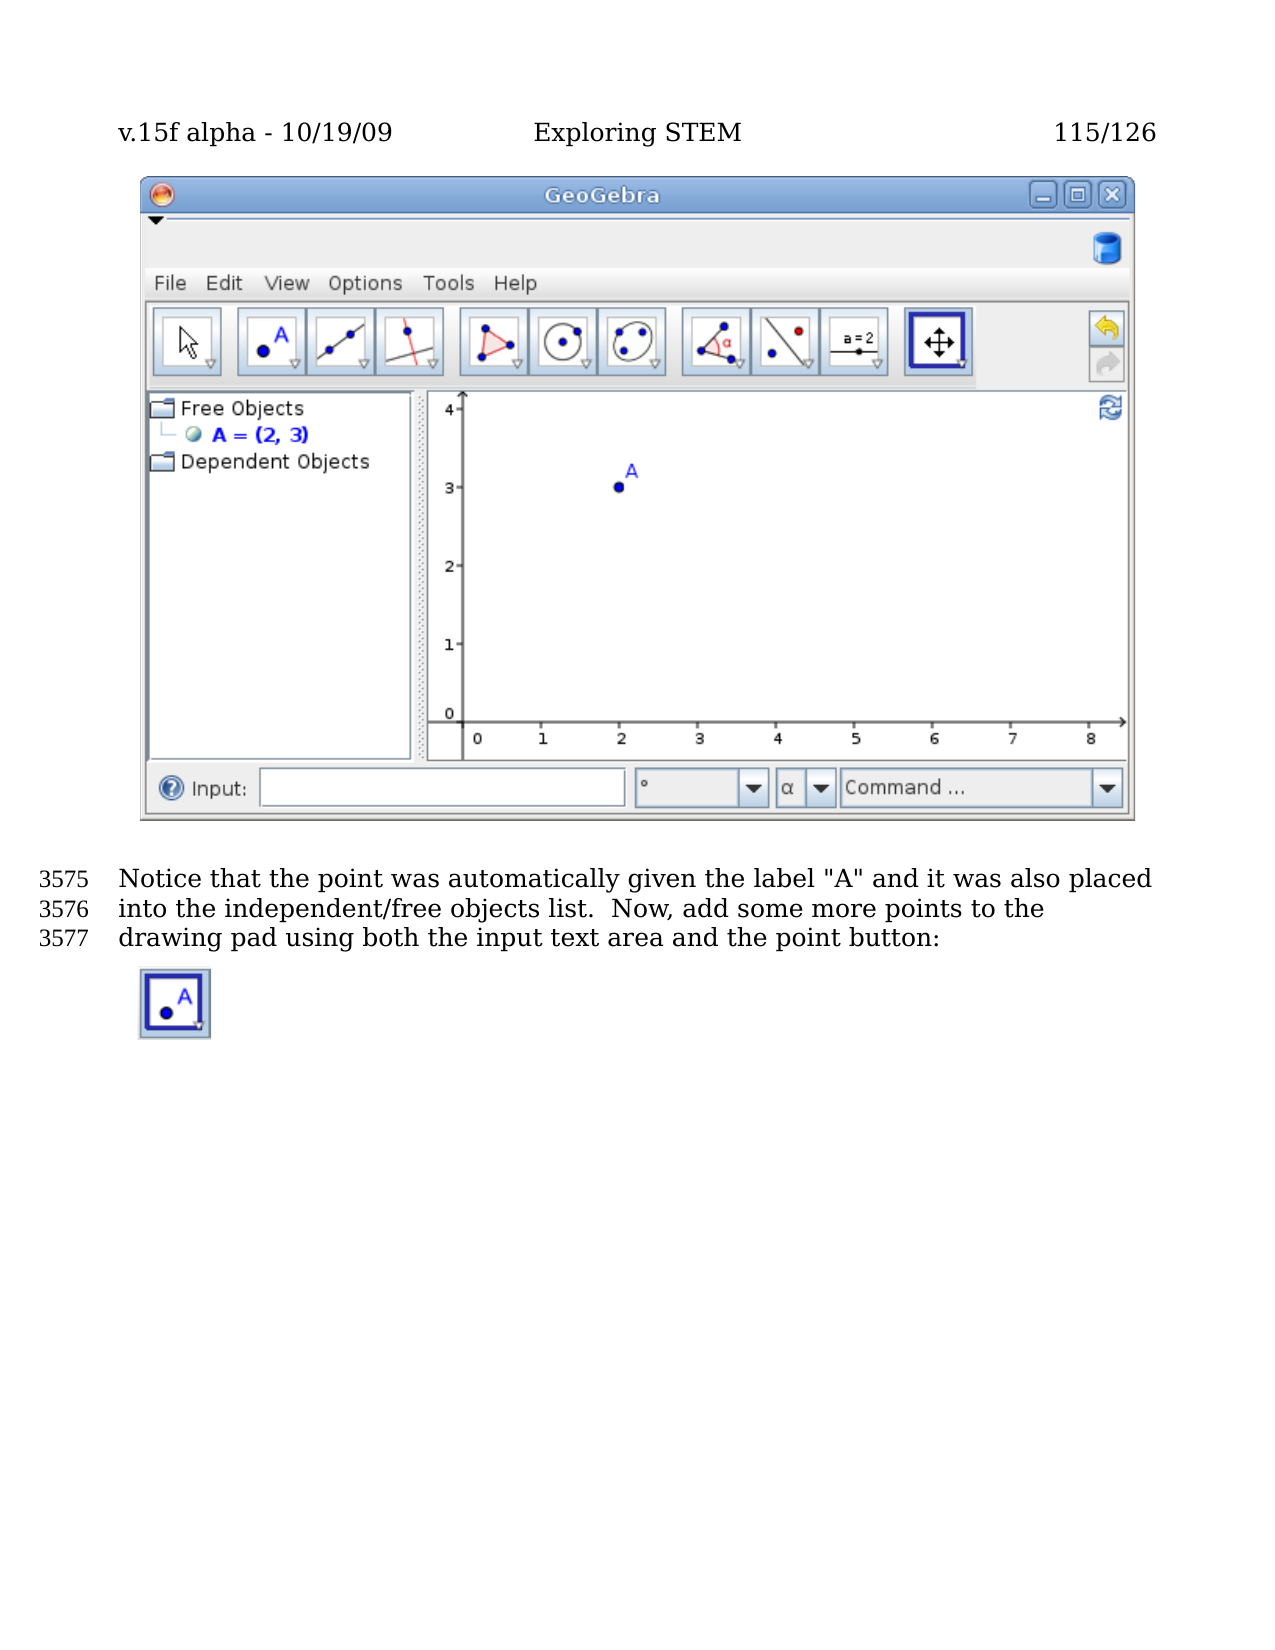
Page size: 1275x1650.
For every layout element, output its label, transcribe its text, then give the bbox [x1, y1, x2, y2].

text Notice that the point was automatically given the label "A" and it was also placed into the independent/free objects list. Now, add some more points to the drawing pad using both the input text area and the point button: [118, 865, 1157, 952]
picture [137, 966, 212, 1040]
picture [140, 176, 1136, 821]
